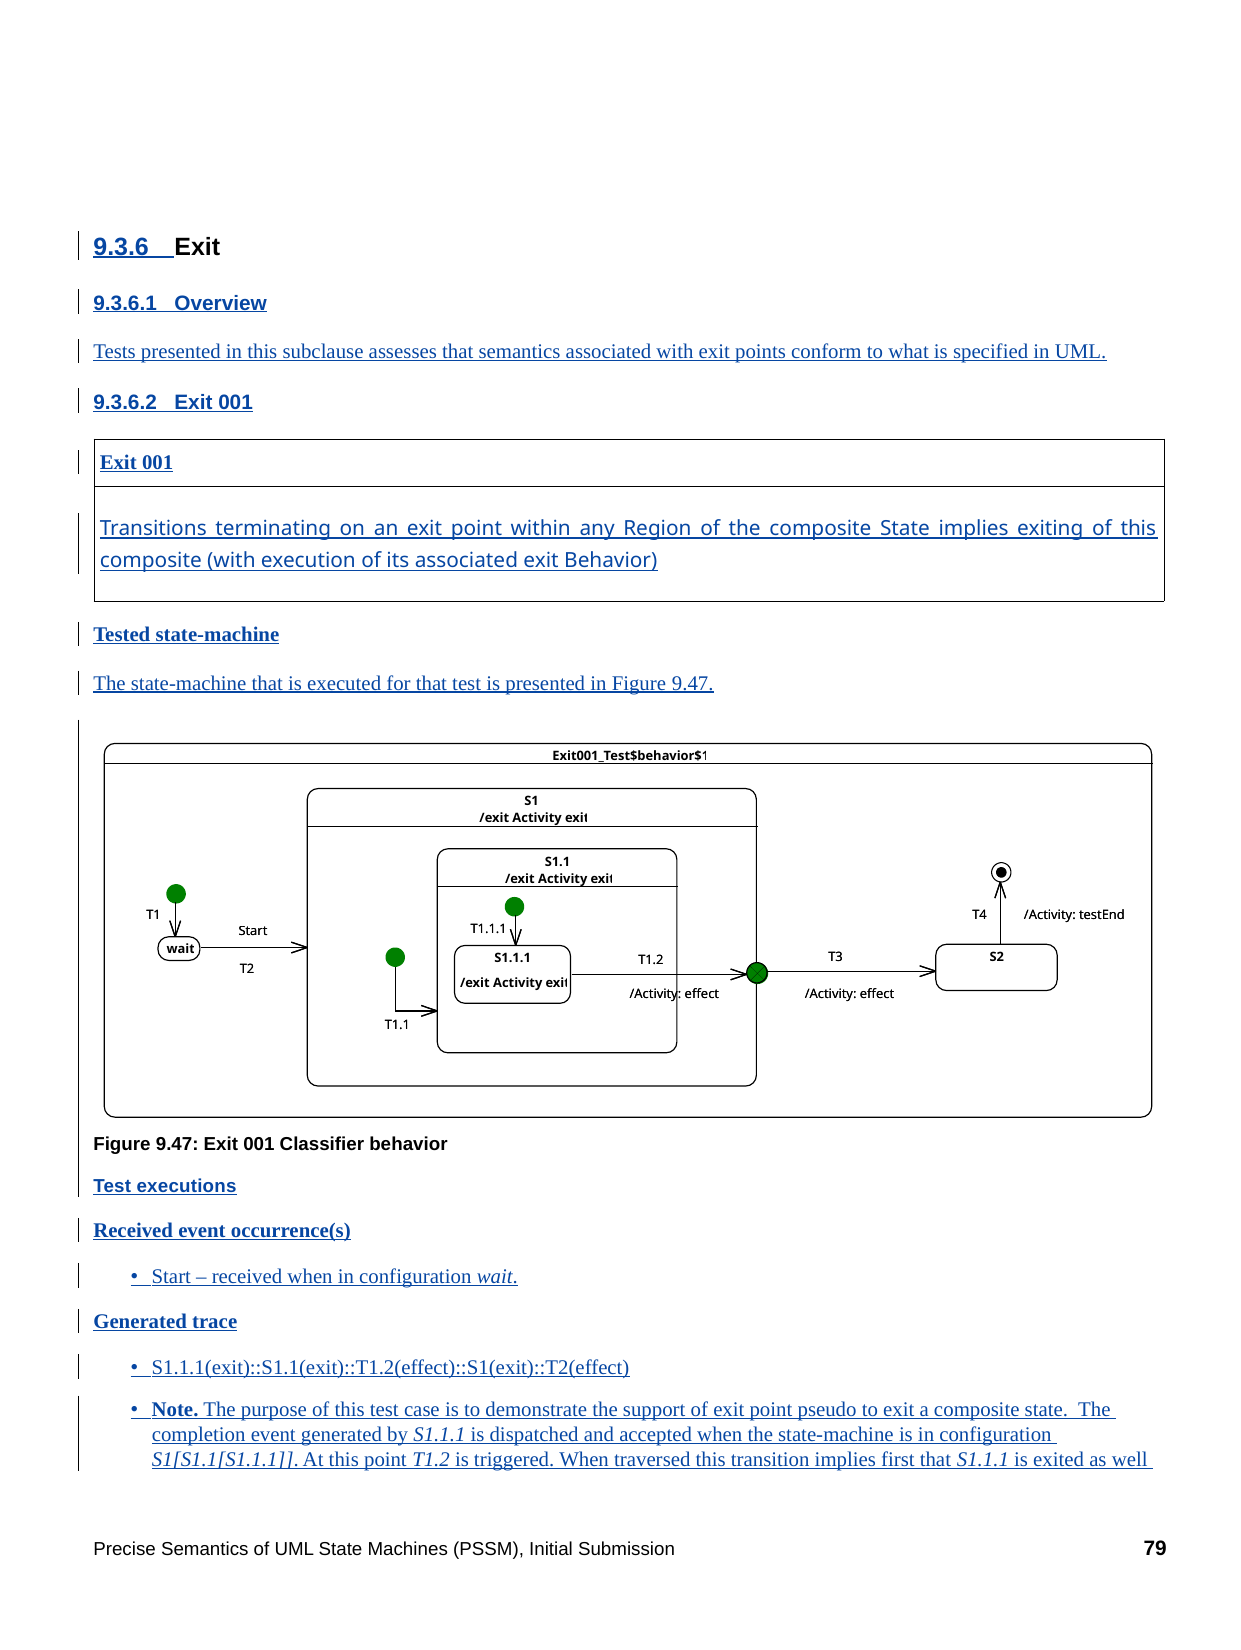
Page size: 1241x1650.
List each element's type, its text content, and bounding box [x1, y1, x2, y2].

text Received event occurrence(s) [93, 1218, 1164, 1242]
subtitle [93, 720, 1164, 732]
subtitle Test executions [93, 1154, 1164, 1197]
text Generated trace [93, 1309, 1164, 1333]
text Tested state-machine [93, 622, 1164, 646]
table_header Exit 001 [95, 440, 1164, 486]
text Tests presented in this subclause assesses that semantics associated with exit points conform to what is specified in UML. [93, 339, 1164, 363]
table_cell Transitions terminating on an exit point within any Region of the composite State implies exiting of this composite (with execution of its associated exit Behavior) [95, 487, 1164, 601]
text The state-machine that is executed for that test is presented in Figure 9.47. [93, 671, 1164, 695]
subtitle Exit [93, 231, 1164, 260]
subtitle Overview [93, 289, 1164, 314]
text Figure 9.47: Exit 001 Classifier behavior [93, 732, 1164, 1154]
list Start – received when in configuration wait. [131, 1263, 1164, 1288]
list S1.1.1(exit)::S1.1(exit)::T1.2(effect)::S1(exit)::T2(effect) [131, 1354, 1164, 1379]
subtitle Exit 001 [93, 388, 1164, 413]
list Note. The purpose of this test case is to demonstrate the support of exit point pseudo to exit a composite state. The completion event generated by S1.1.1 is dispatched and accepted when the state-machine is in configuration S1[S1.1[S1.1.1]]. At this point T1.2 is triggered. When traversed this transition implies first that S1.1.1 is exited as well [131, 1396, 1164, 1471]
